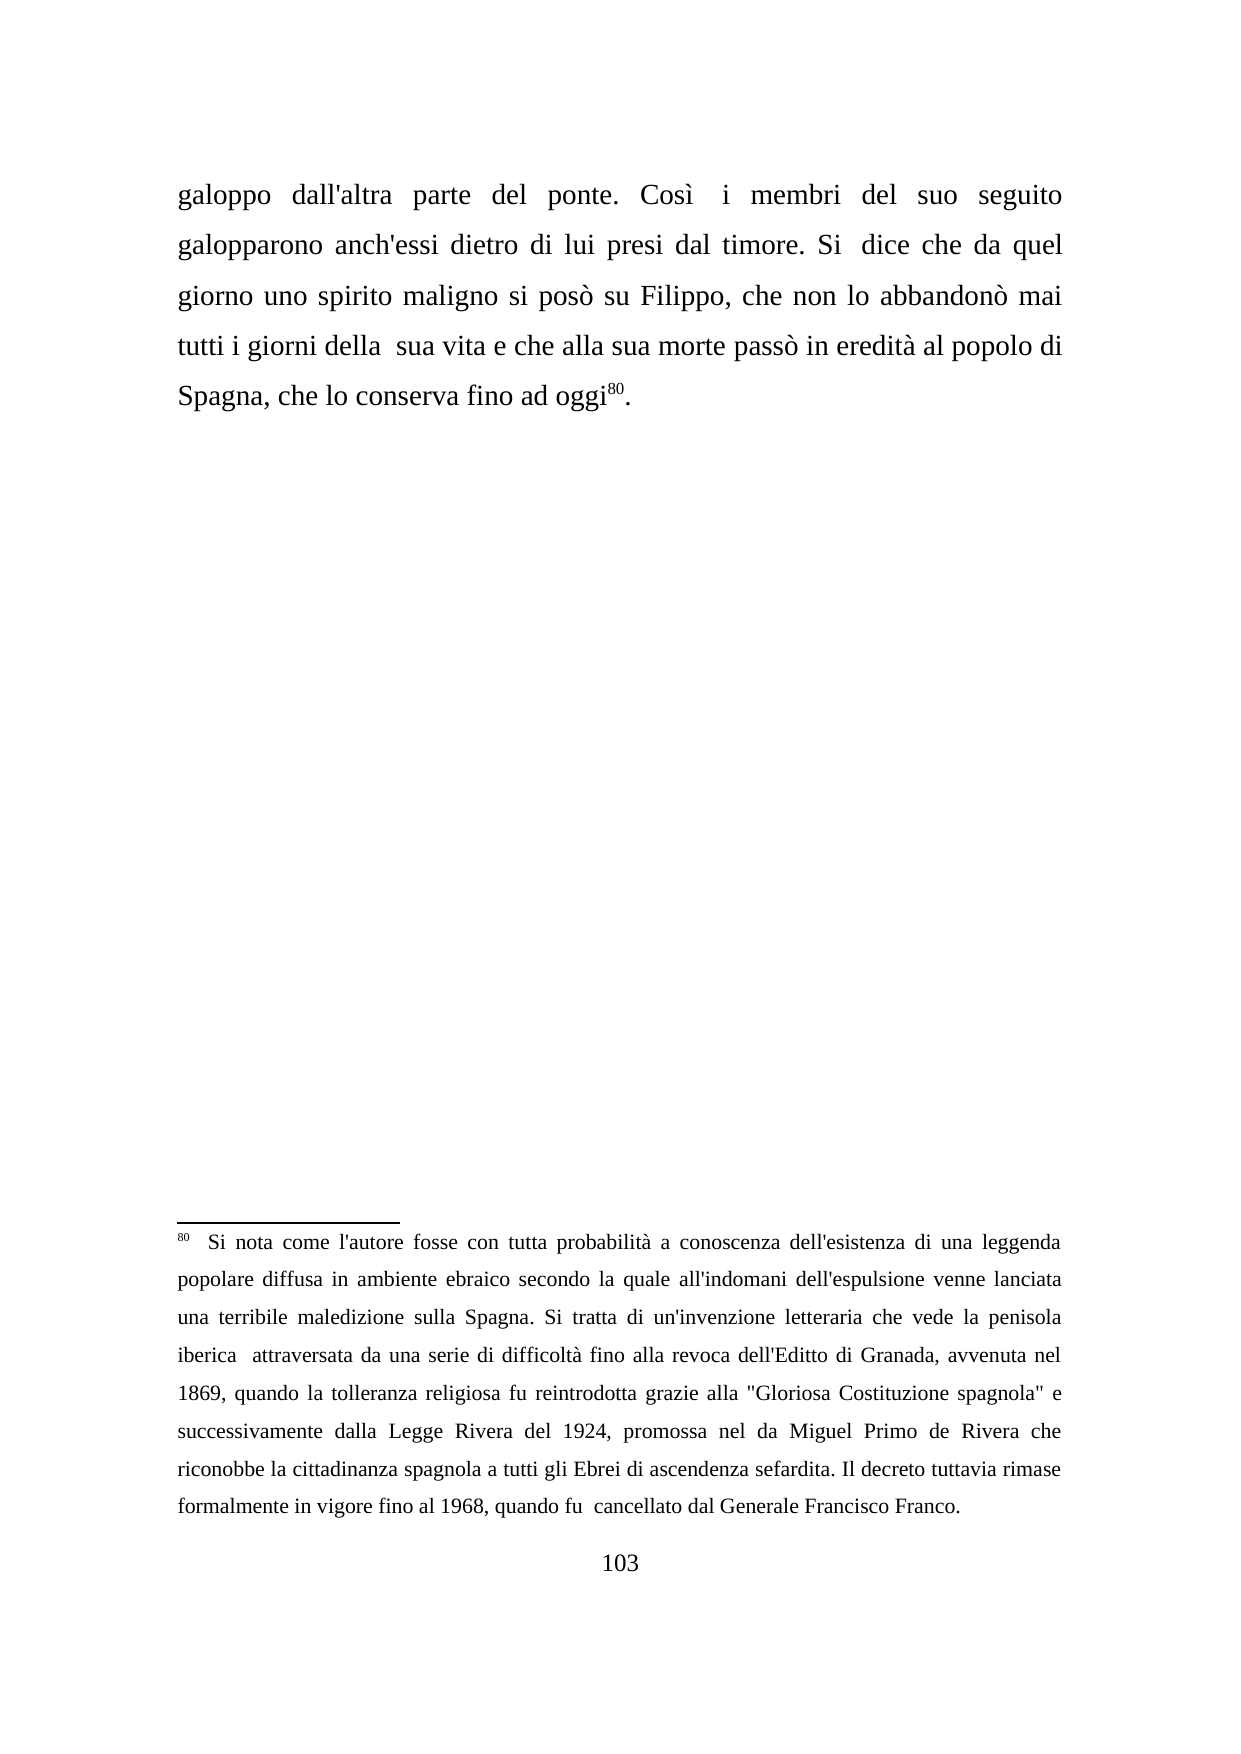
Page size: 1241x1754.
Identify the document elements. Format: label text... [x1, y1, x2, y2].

text galoppo dall'altra parte del ponte. Così i membri del suo seguito galopparono anch'essi dietro di lui presi dal timore. Si dice che da quel giorno uno spirito maligno si posò su Filippo, che non lo abbandonò mai tutti i giorni della sua vita e che alla sua morte passò in eredità al popolo di Spagna, che lo conserva fino ad oggi. [177, 177, 1063, 412]
text Si nota come l'autore fosse con tutta probabilità a conoscenza dell'esistenza di una leggenda popolare diffusa in ambiente ebraico secondo la quale all'indomani dell'espulsione venne lanciata una terribile maledizione sulla Spagna. Si tratta di un'invenzione letteraria che vede la penisola iberica attraversata da una serie di difficoltà fino alla revoca dell'Editto di Granada, avvenuta nel 1869, quando la tolleranza religiosa fu reintrodotta grazie alla "Gloriosa Costituzione spagnola" e successivamente dalla Legge Rivera del 1924, promossa nel da Miguel Primo de Rivera che riconobbe la cittadinanza spagnola a tutti gli Ebrei di ascendenza sefardita. Il decreto tuttavia rimase formalmente in vigore fino al 1968, quando fu cancellato dal Generale Francisco Franco. [177, 1229, 1063, 1518]
